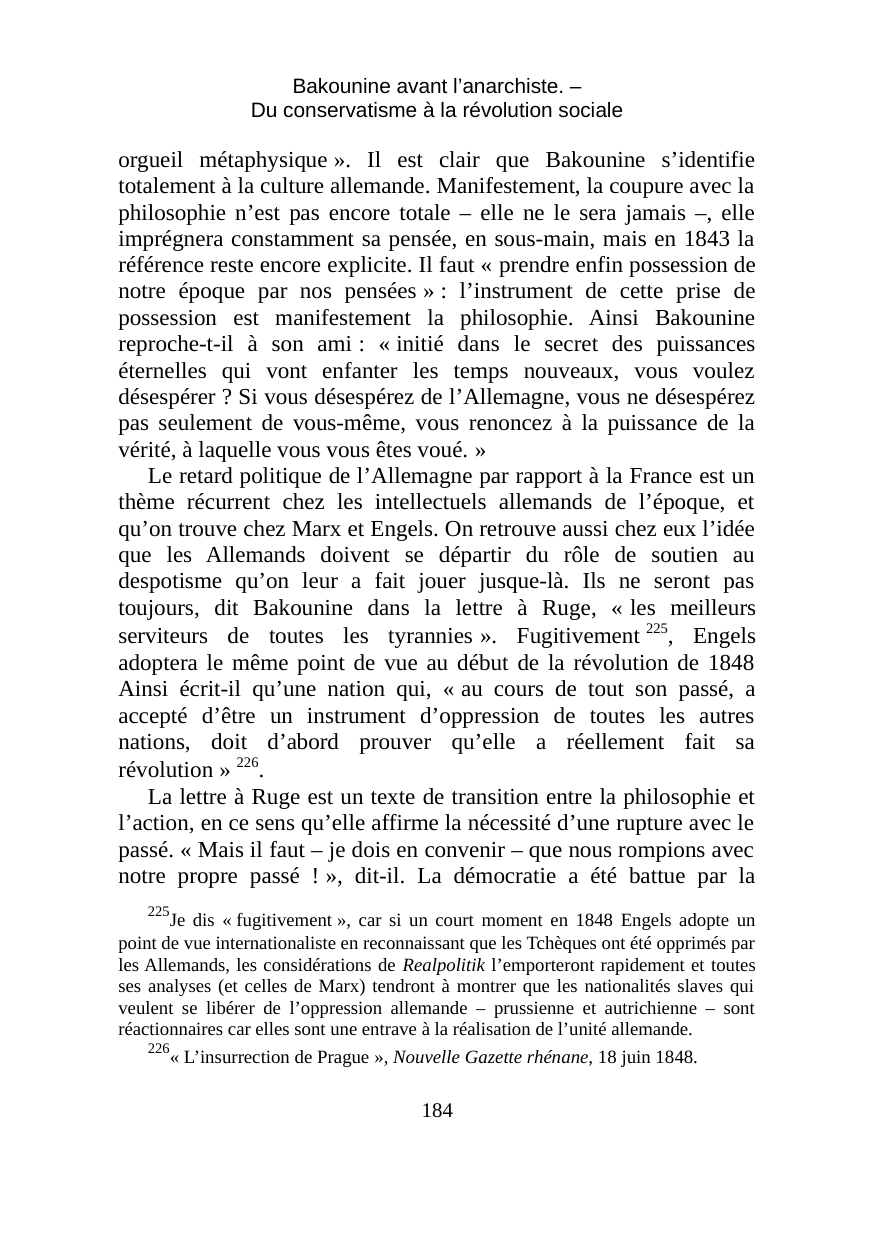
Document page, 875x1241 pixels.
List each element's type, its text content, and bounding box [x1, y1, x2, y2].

text « L’insurrection de Prague », Nouvelle Gazette rhénane, 18 juin 1848. [118, 1040, 756, 1068]
text Je dis « fugitivement », car si un court moment en 1848 Engels adopte un point de vue internationaliste en reconnaissant que les Tchèques ont été opprimés par les Allemands, les considérations de Realpolitik l’emporteront rapidement et toutes ses analyses (et celles de Marx) tendront à montrer que les nationalités slaves qui veulent se libérer de l’oppression allemande – prussienne et autrichienne – sont réactionnaires car elles sont une entrave à la réalisation de l’unité allemande. [118, 903, 756, 1040]
text orgueil métaphysique ». Il est clair que Bakounine s’identifie totalement à la culture allemande. Manifestement, la coupure avec la philosophie n’est pas encore totale – elle ne le sera jamais –, elle imprégnera constamment sa pensée, en sous-main, mais en 1843 la référence reste encore explicite. Il faut « prendre enfin possession de notre époque par nos pensées » : l’instrument de cette prise de possession est manifestement la philosophie. Ainsi Bakounine reproche-t-il à son ami : « initié dans le secret des puissances éternelles qui vont enfanter les temps nouveaux, vous voulez désespérer ? Si vous désespérez de l’Allemagne, vous ne désespérez pas seulement de vous-même, vous renoncez à la puissance de la vérité, à laquelle vous vous êtes voué. » [118, 146, 756, 462]
text Le retard politique de l’Allemagne par rapport à la France est un thème récurrent chez les intellectuels allemands de l’époque, et qu’on trouve chez Marx et Engels. On retrouve aussi chez eux l’idée que les Allemands doivent se départir du rôle de soutien au despotisme qu’on leur a fait jouer jusque-là. Ils ne seront pas toujours, dit Bakounine dans la lettre à Ruge, « les meilleurs serviteurs de toutes les tyrannies ». Fugitivement , Engels adoptera le même point de vue au début de la révolution de 1848 Ainsi écrit-il qu’une nation qui, « au cours de tout son passé, a accepté d’être un instrument d’oppression de toutes les autres nations, doit d’abord prouver qu’elle a réellement fait sa révolution » . [118, 462, 756, 783]
text La lettre à Ruge est un texte de transition entre la philosophie et l’action, en ce sens qu’elle affirme la nécessité d’une rupture avec le passé. « Mais il faut – je dois en convenir – que nous rompions avec notre propre passé ! », dit-il. La démocratie a été battue par la [118, 783, 756, 888]
